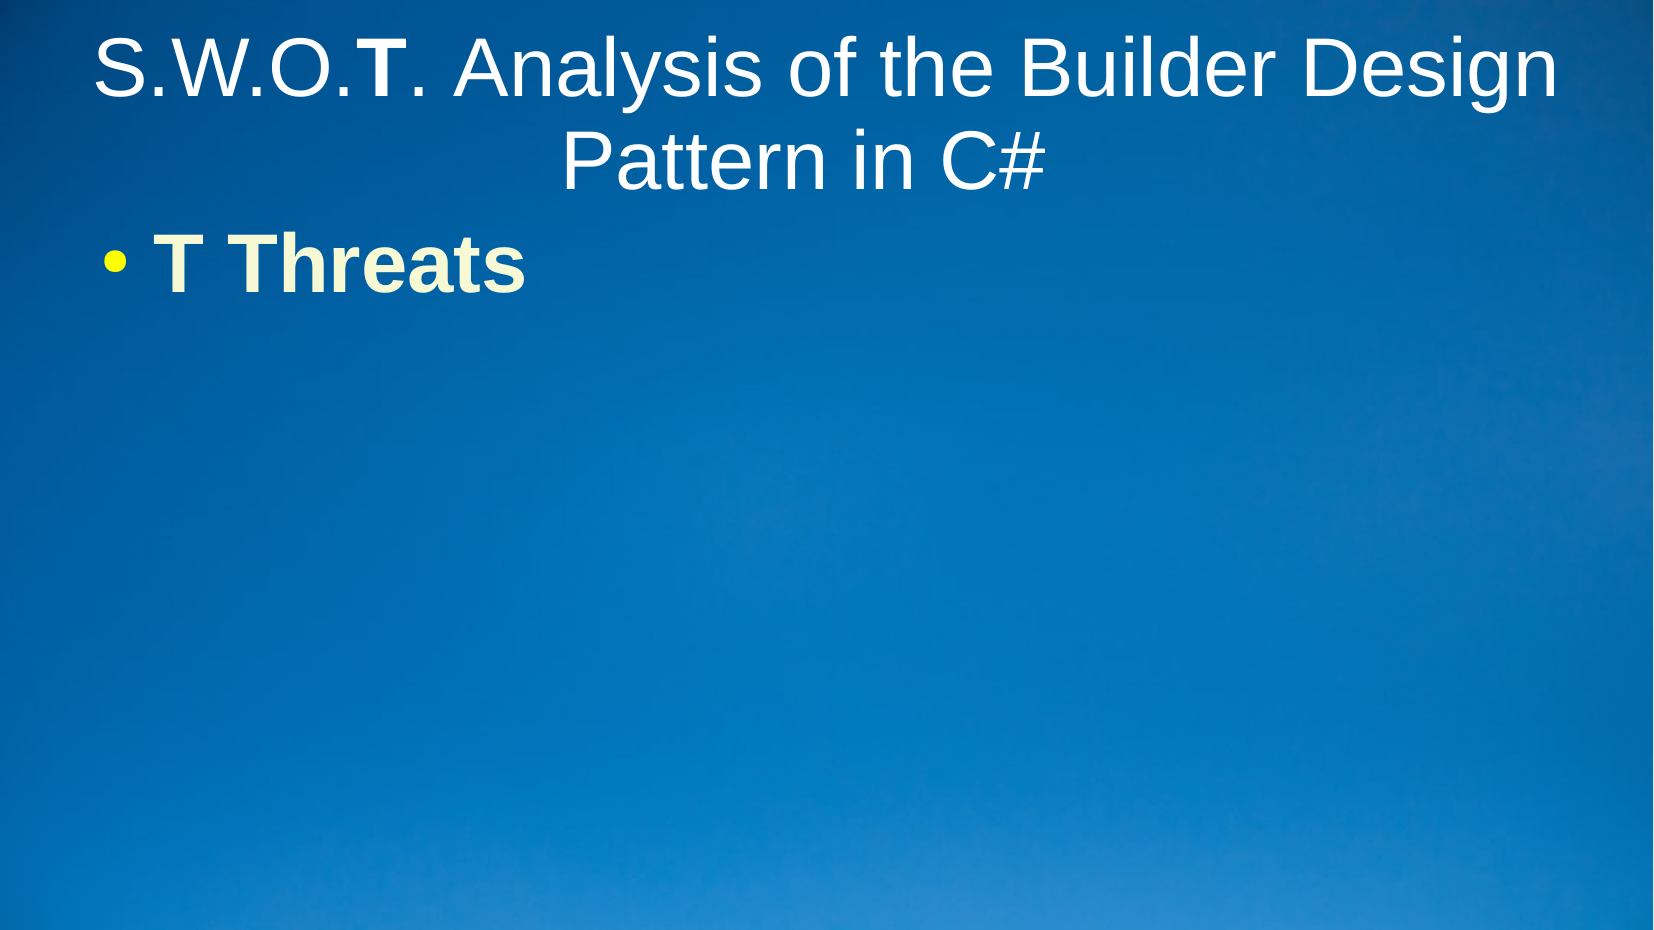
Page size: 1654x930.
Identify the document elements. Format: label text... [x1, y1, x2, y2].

picture [0, 0, 1654, 930]
title S.W.O.T. Analysis of the Builder Design Pattern in C# [82, 21, 1571, 208]
list T Threats [82, 217, 1571, 757]
